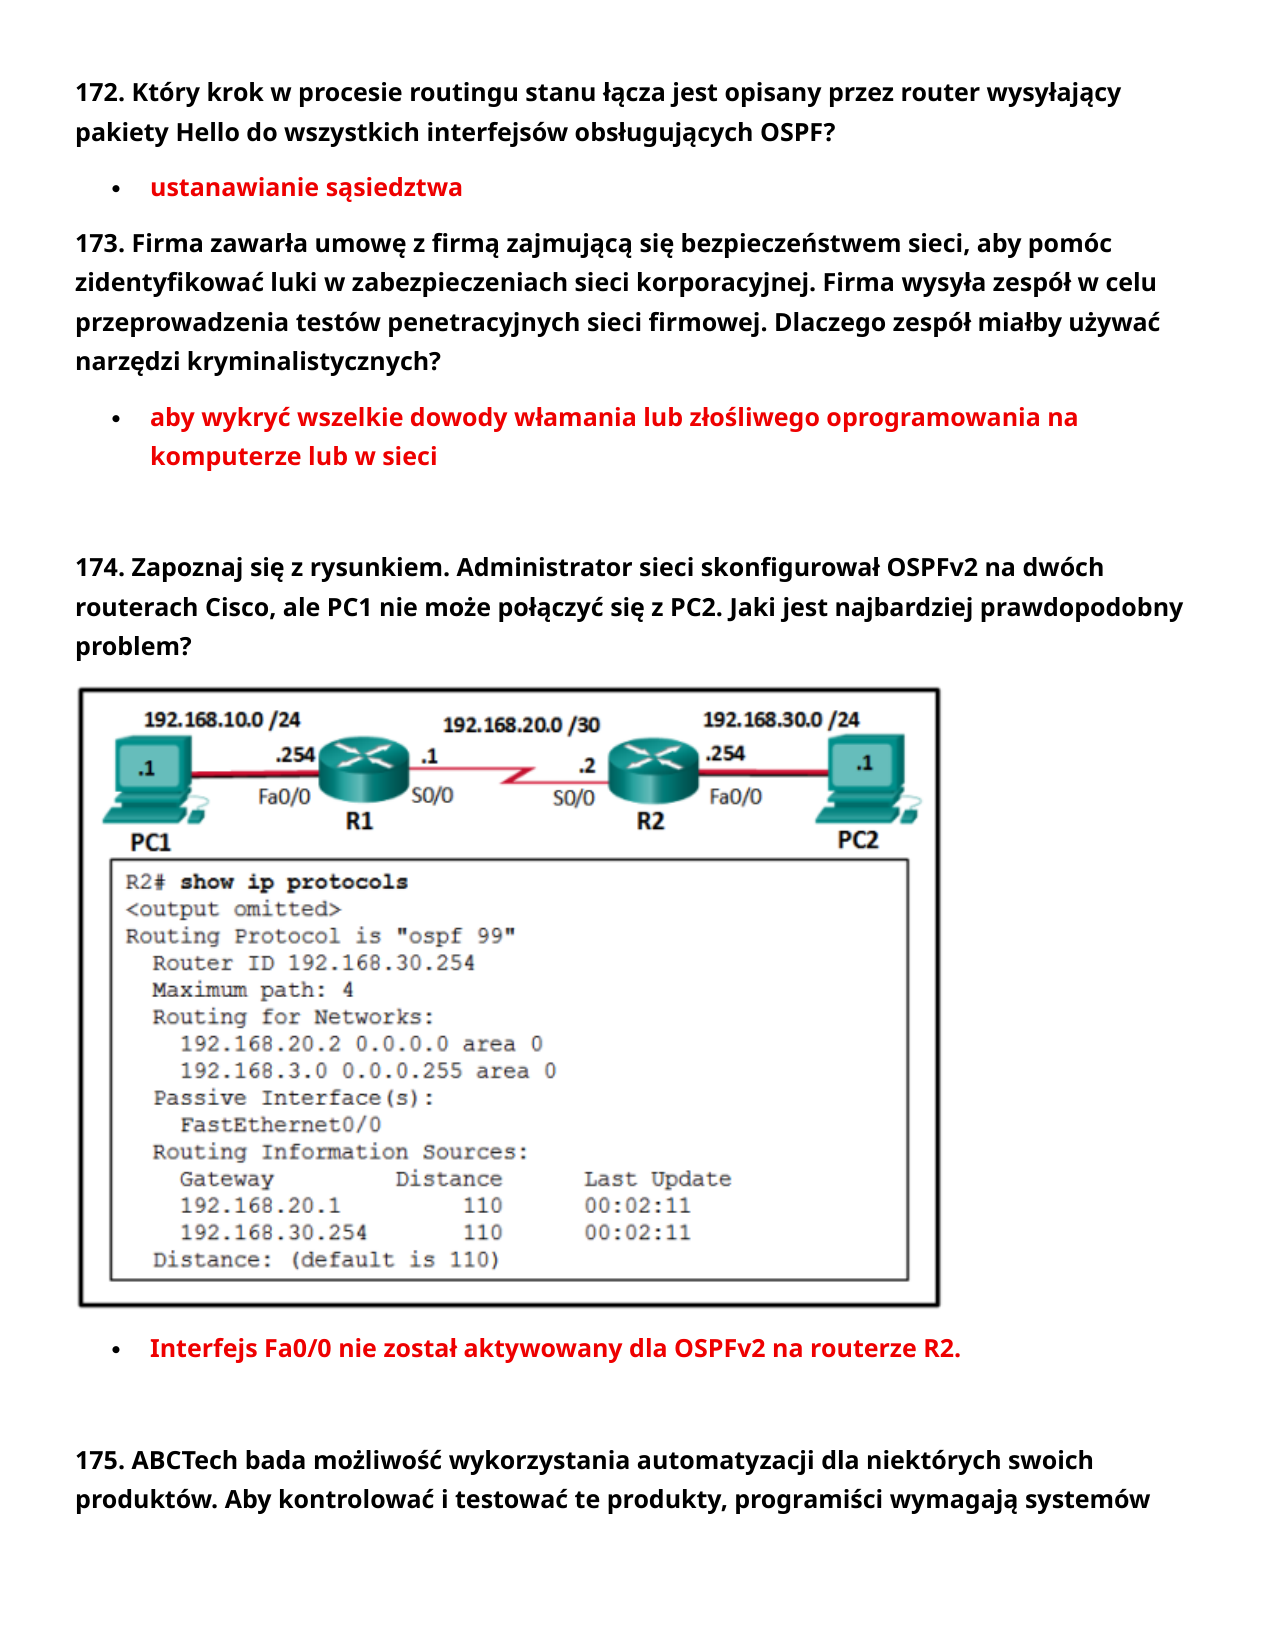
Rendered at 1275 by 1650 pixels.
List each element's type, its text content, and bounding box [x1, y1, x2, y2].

text 173. Firma zawarła umowę z firmą zajmującą się bezpieczeństwem sieci, aby pomóc zidentyfikować luki w zabezpieczeniach sieci korporacyjnej. Firma wysyła zespół w celu przeprowadzenia testów penetracyjnych sieci firmowej. Dlaczego zespół miałby używać narzędzi kryminalistycznych? [75, 226, 1200, 377]
text 174. Zapoznaj się z rysunkiem. Administrator sieci skonfigurował OSPFv2 na dwóch routerach Cisco, ale PC1 nie może połączyć się z PC2. Jaki jest najbardziej prawdopodobny problem? [75, 550, 1200, 662]
list aby wykryć wszelkie dowody włamania lub złośliwego oprogramowania na komputerze lub w sieci [112, 399, 1200, 472]
text 175. ABCTech bada możliwość wykorzystania automatyzacji dla niektórych swoich produktów. Aby kontrolować i testować te produkty, programiści wymagają systemów [75, 1443, 1200, 1516]
list ustanawianie sąsiedztwa [112, 170, 1200, 204]
list Interfejs Fa0/0 nie został aktywowany dla OSPFv2 na routerze R2. [112, 1331, 1200, 1365]
text 172. Który krok w procesie routingu stanu łącza jest opisany przez router wysyłający pakiety Hello do wszystkich interfejsów obsługujących OSPF? [75, 75, 1200, 148]
